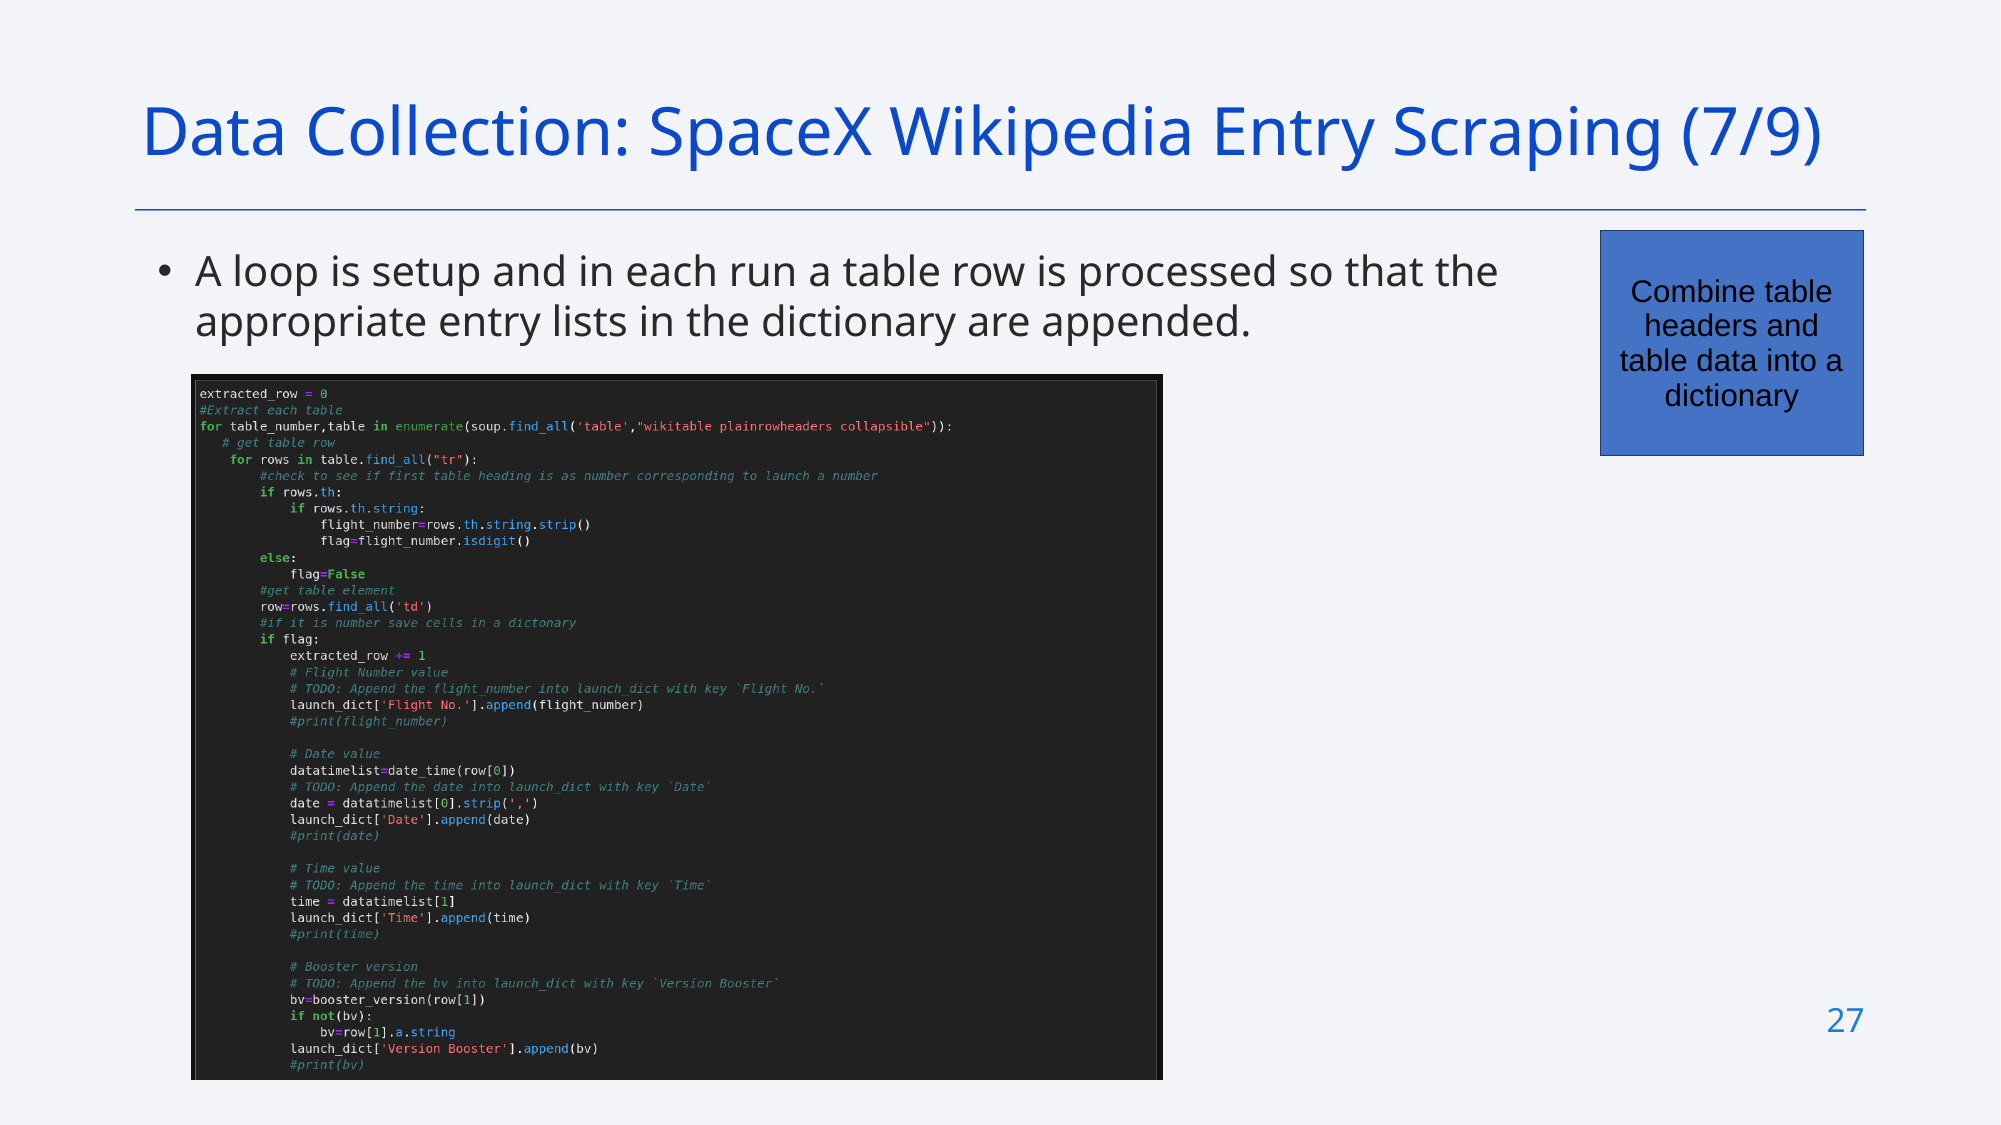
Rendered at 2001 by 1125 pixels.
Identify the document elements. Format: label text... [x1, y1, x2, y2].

picture [0, 0, 2001, 1125]
list A loop is setup and in each run a table row is processed so that the appropriate entry lists in the dictionary are appended. [142, 237, 1576, 376]
text_box Data Collection: SpaceX Wikipedia Entry Scraping (7/9) [126, 88, 1852, 179]
text_box Combine table headers and table data into a dictionary [1600, 230, 1864, 456]
